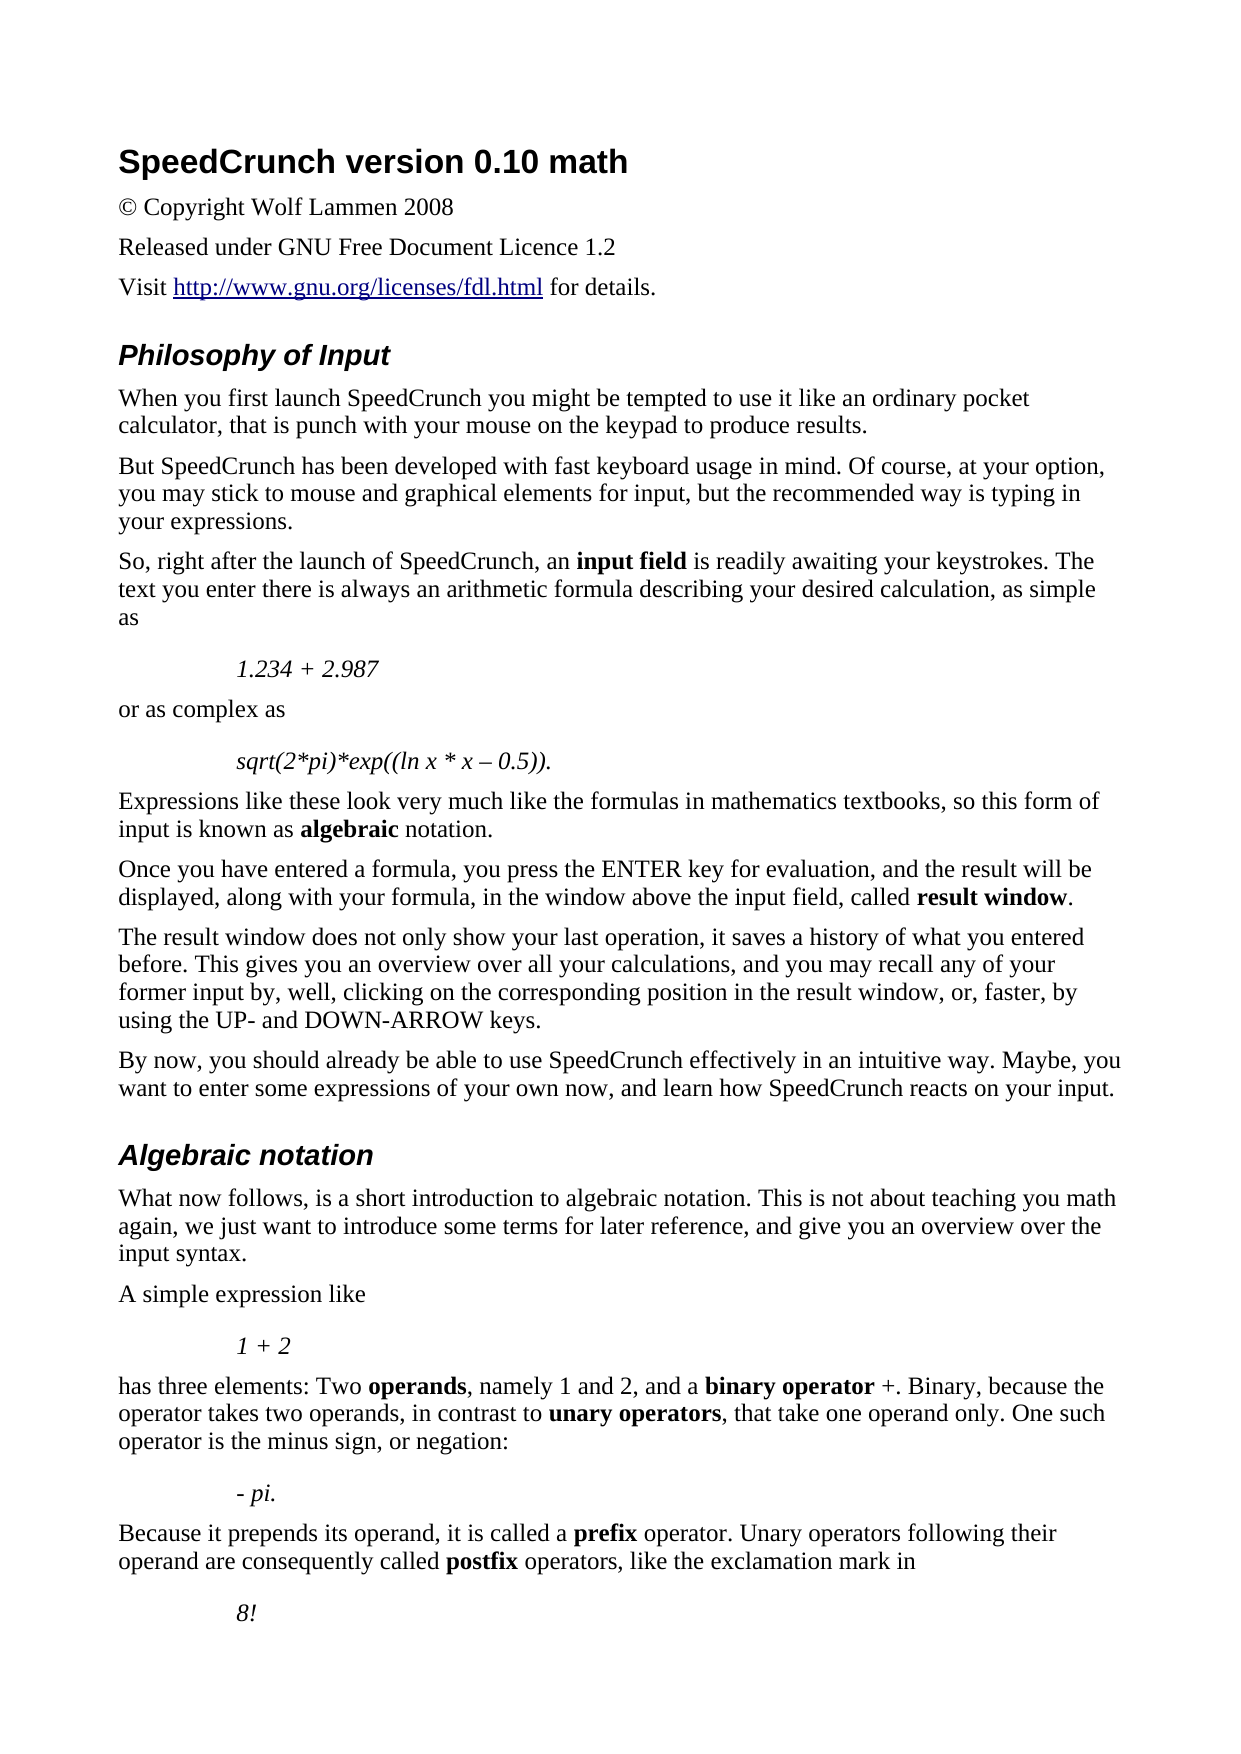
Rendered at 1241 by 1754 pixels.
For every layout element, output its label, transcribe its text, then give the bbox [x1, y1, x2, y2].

text sqrt(2*pi)*exp((ln x * x – 0.5)). [236, 747, 1122, 774]
text 1.234 + 2.987 [236, 655, 1122, 682]
text Once you have entered a formula, you press the ENTER key for evaluation, and the result will be displayed, along with your formula, in the window above the input field, called result window. [118, 855, 1122, 910]
text What now follows, is a short introduction to algebraic notation. This is not about teaching you math again, we just want to introduce some terms for later reference, and give you an overview over the input syntax. [118, 1184, 1122, 1267]
text A simple expression like [118, 1280, 1122, 1307]
subtitle Algebraic notation [118, 1139, 1122, 1172]
text The result window does not only show your last operation, it saves a history of what you entered before. This gives you an overview over all your calculations, and you may recall any of your former input by, well, clicking on the corresponding position in the result window, or, faster, by using the UP- and DOWN-ARROW keys. [118, 923, 1122, 1034]
subtitle SpeedCrunch version 0.10 math [118, 143, 1122, 181]
text By now, you should already be able to use SpeedCrunch effectively in an intuitive way. Maybe, you want to enter some expressions of your own now, and learn how SpeedCrunch reacts on your input. [118, 1046, 1122, 1102]
subtitle Philosophy of Input [118, 339, 1122, 371]
text Visit http://www.gnu.org/licenses/fdl.html for details. [118, 273, 1122, 301]
text has three elements: Two operands, namely 1 and 2, and a binary operator +. Binary, because the operator takes two operands, in contrast to unary operators, that take one operand only. One such operator is the minus sign, or negation: [118, 1372, 1122, 1455]
text Released under GNU Free Document Licence 1.2 [118, 233, 1122, 261]
text When you first launch SpeedCrunch you might be tempted to use it like an ordinary pocket calculator, that is punch with your mouse on the keypad to produce results. [118, 384, 1122, 439]
text Because it prepends its operand, it is called a prefix operator. Unary operators following their operand are consequently called postfix operators, like the exclamation mark in [118, 1519, 1122, 1575]
text 1 + 2 [236, 1332, 1122, 1359]
text So, right after the launch of SpeedCrunch, an input field is readily awaiting your keystrokes. The text you enter there is always an arithmetic formula describing your desired calculation, as simple as [118, 547, 1122, 631]
text or as complex as [118, 695, 1122, 723]
text © Copyright Wolf Lammen 2008 [118, 193, 1122, 221]
text But SpeedCrunch has been developed with fast keyboard usage in mind. Of course, at your option, you may stick to mouse and graphical elements for input, but the recommended way is typing in your expressions. [118, 452, 1122, 535]
text - pi. [236, 1479, 1122, 1507]
text Expressions like these look very much like the formulas in mathematics textbooks, so this form of input is known as algebraic notation. [118, 787, 1122, 842]
text 8! [236, 1599, 1122, 1627]
